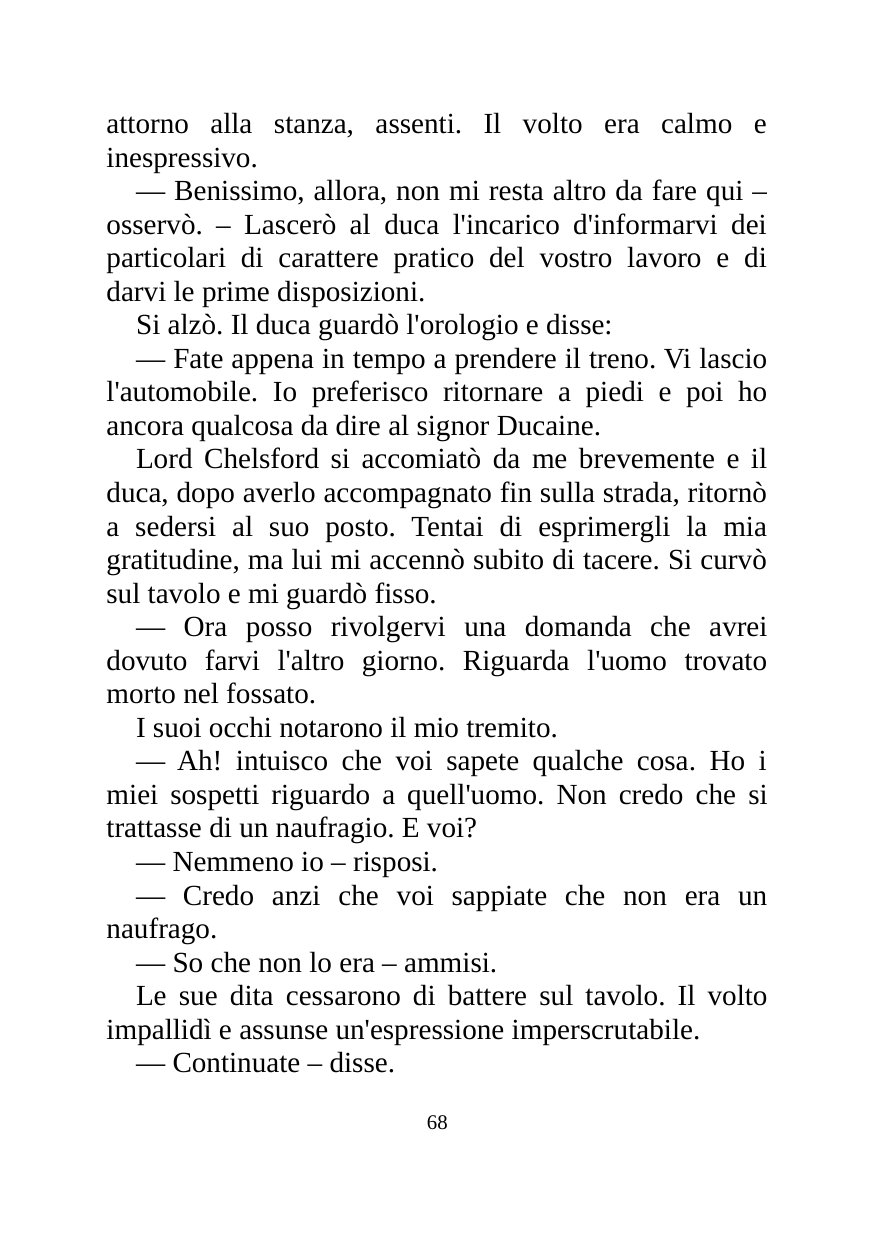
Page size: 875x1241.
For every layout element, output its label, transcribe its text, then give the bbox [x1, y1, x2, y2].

text — Credo anzi che voi sappiate che non era un naufrago. [106, 878, 768, 945]
text — Nemmeno io – risposi. [106, 844, 768, 878]
text Le sue dita cessarono di battere sul tavolo. Il volto impallidì e assunse un'espressione imperscrutabile. [106, 978, 768, 1045]
text Lord Chelsford si accomiatò da me brevemente e il duca, dopo averlo accompagnato fin sulla strada, ritornò a sedersi al suo posto. Tentai di esprimergli la mia gratitudine, ma lui mi accennò subito di tacere. Si curvò sul tavolo e mi guardò fisso. [106, 442, 768, 609]
text attorno alla stanza, assenti. Il volto era calmo e inespressivo. [106, 106, 768, 173]
text Si alzò. Il duca guardò l'orologio e disse: [106, 307, 768, 341]
text — So che non lo era – ammisi. [106, 945, 768, 978]
text — Benissimo, allora, non mi resta altro da fare qui – osservò. – Lascerò al duca l'incarico d'informarvi dei particolari di carattere pratico del vostro lavoro e di darvi le prime disposizioni. [106, 173, 768, 307]
text — Ah! intuisco che voi sapete qualche cosa. Ho i miei sospetti riguardo a quell'uomo. Non credo che si trattasse di un naufragio. E voi? [106, 743, 768, 844]
text — Ora posso rivolgervi una domanda che avrei dovuto farvi l'altro giorno. Riguarda l'uomo trovato morto nel fossato. [106, 609, 768, 710]
text I suoi occhi notarono il mio tremito. [106, 710, 768, 743]
text — Fate appena in tempo a prendere il treno. Vi lascio l'automobile. Io preferisco ritornare a piedi e poi ho ancora qualcosa da dire al signor Ducaine. [106, 341, 768, 442]
text — Continuate – disse. [106, 1045, 768, 1079]
